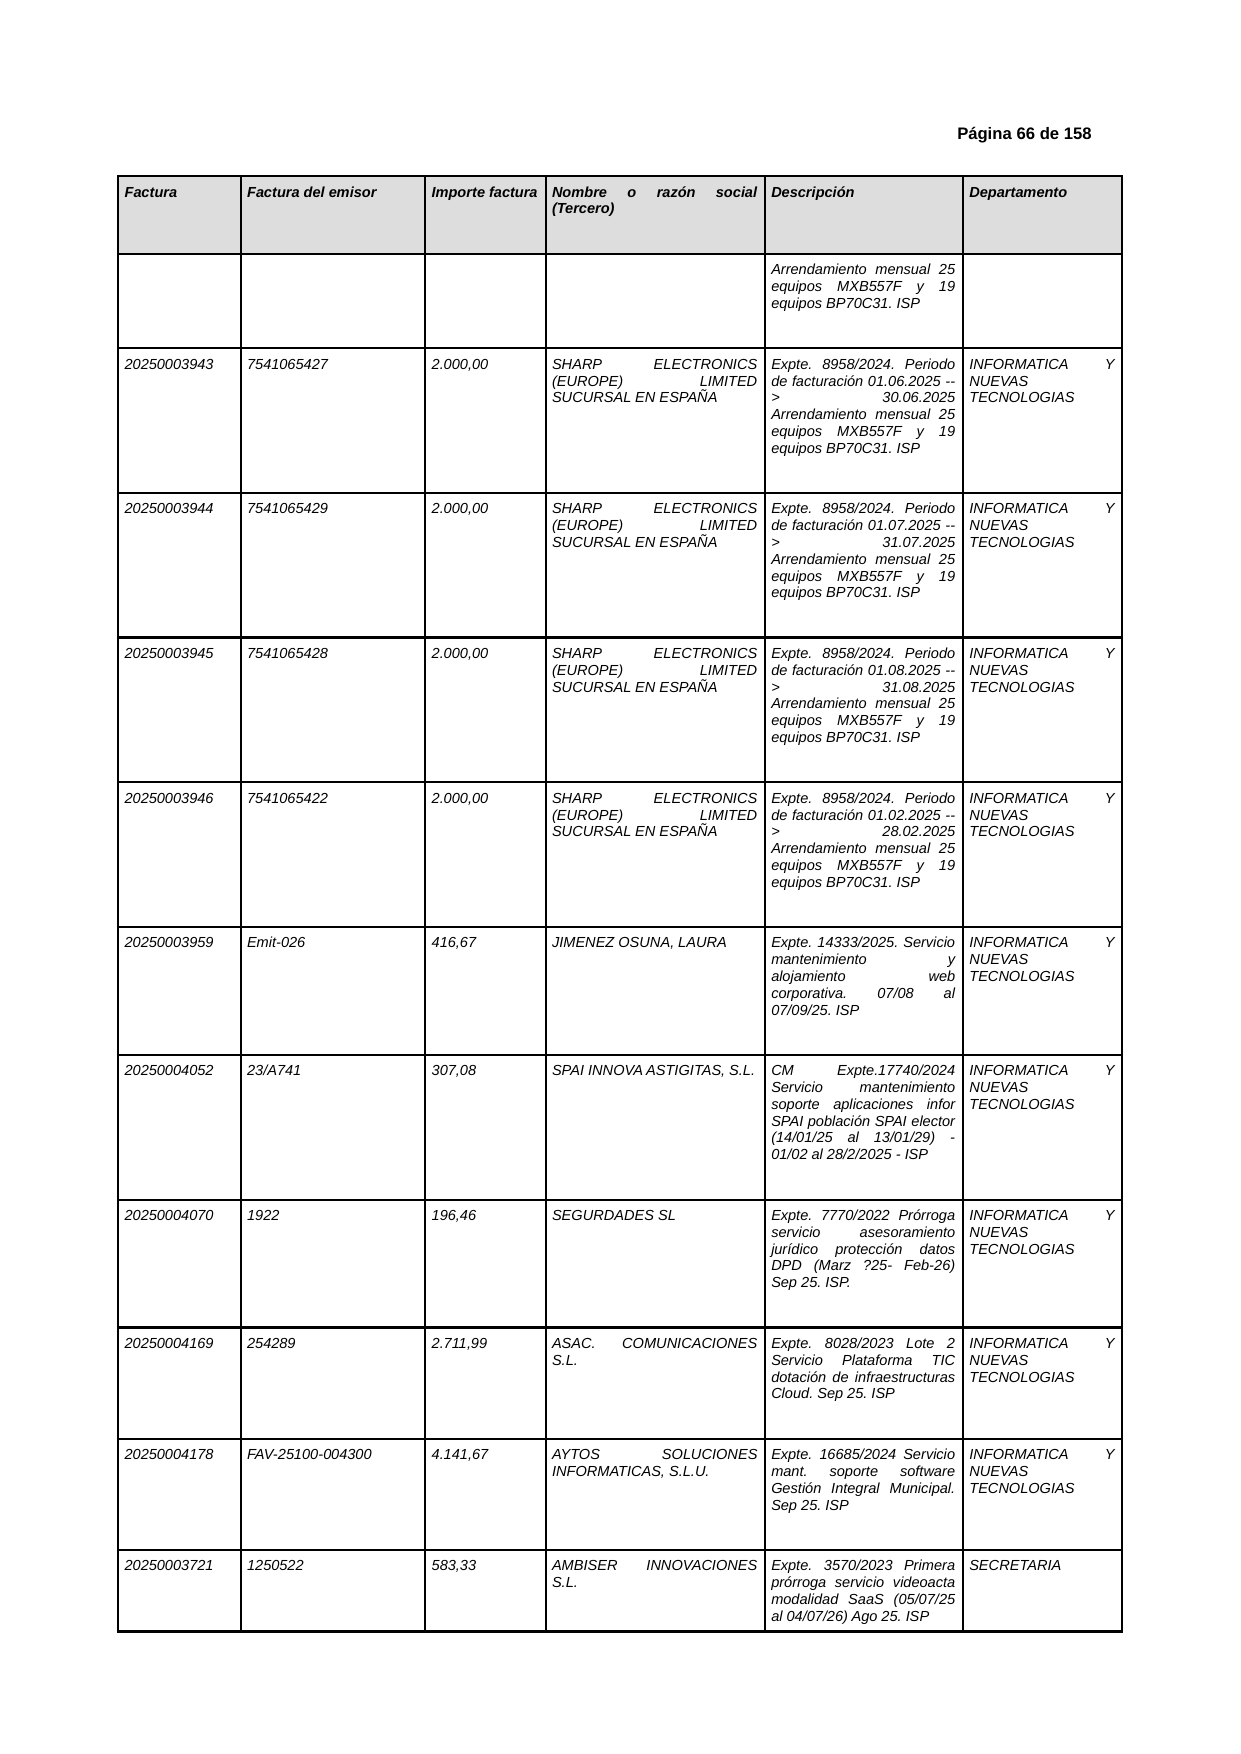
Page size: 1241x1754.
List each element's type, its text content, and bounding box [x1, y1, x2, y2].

table_cell 20250003721 [119, 1551, 240, 1630]
table_cell [964, 255, 1121, 347]
table_cell SEGURDADES SL [547, 1201, 764, 1326]
table_cell FAV-25100-004300 [242, 1440, 424, 1549]
table_cell 7541065427 [242, 349, 424, 492]
table_cell INFORMATICA Y NUEVAS TECNOLOGIAS [964, 494, 1121, 636]
table_cell 20250004052 [119, 1056, 240, 1198]
table_cell INFORMATICA Y NUEVAS TECNOLOGIAS [964, 349, 1121, 492]
table_cell 1250522 [242, 1551, 424, 1630]
table_cell JIMENEZ OSUNA, LAURA [547, 928, 764, 1054]
table_cell 20250003943 [119, 349, 240, 492]
table_header Importe factura [426, 177, 545, 253]
table_cell 307,08 [426, 1056, 545, 1198]
table_cell 416,67 [426, 928, 545, 1054]
table_cell 196,46 [426, 1201, 545, 1326]
table_cell Emit-026 [242, 928, 424, 1054]
table_cell SECRETARIA [964, 1551, 1121, 1630]
table_cell Expte. 14333/2025. Servicio mantenimiento y alojamiento web corporativa. 07/08 al 07/09/25. ISP [766, 928, 962, 1054]
table_cell [547, 255, 764, 347]
table_cell INFORMATICA Y NUEVAS TECNOLOGIAS [964, 928, 1121, 1054]
table_cell SHARP ELECTRONICS (EUROPE) LIMITED SUCURSAL EN ESPAÑA [547, 494, 764, 636]
table_cell [242, 255, 424, 347]
table_cell SPAI INNOVA ASTIGITAS, S.L. [547, 1056, 764, 1198]
table_cell 20250003959 [119, 928, 240, 1054]
table_cell INFORMATICA Y NUEVAS TECNOLOGIAS [964, 639, 1121, 781]
table_cell Expte. 8028/2023 Lote 2 Servicio Plataforma TIC dotación de infraestructuras Cloud. Sep 25. ISP [766, 1329, 962, 1437]
table_cell INFORMATICA Y NUEVAS TECNOLOGIAS [964, 783, 1121, 926]
table_cell CM Expte.17740/2024 Servicio mantenimiento soporte aplicaciones infor SPAI población SPAI elector (14/01/25 al 13/01/29) - 01/02 al 28/2/2025 - ISP [766, 1056, 962, 1198]
table_cell 2.000,00 [426, 349, 545, 492]
table_cell 20250004169 [119, 1329, 240, 1437]
table_cell Expte. 8958/2024. Periodo de facturación 01.08.2025 --> 31.08.2025 Arrendamiento mensual 25 equipos MXB557F y 19 equipos BP70C31. ISP [766, 639, 962, 781]
table_cell SHARP ELECTRONICS (EUROPE) LIMITED SUCURSAL EN ESPAÑA [547, 349, 764, 492]
table_cell 2.000,00 [426, 494, 545, 636]
table_cell 20250003945 [119, 639, 240, 781]
table_header Factura [119, 177, 240, 253]
table_cell AMBISER INNOVACIONES S.L. [547, 1551, 764, 1630]
table_cell INFORMATICA Y NUEVAS TECNOLOGIAS [964, 1329, 1121, 1437]
table_cell Expte. 3570/2023 Primera prórroga servicio videoacta modalidad SaaS (05/07/25 al 04/07/26) Ago 25. ISP [766, 1551, 962, 1630]
table_cell 20250004178 [119, 1440, 240, 1549]
table_cell 1922 [242, 1201, 424, 1326]
table_cell Expte. 8958/2024. Periodo de facturación 01.07.2025 --> 31.07.2025 Arrendamiento mensual 25 equipos MXB557F y 19 equipos BP70C31. ISP [766, 494, 962, 636]
table_header Nombre o razón social (Tercero) [547, 177, 764, 253]
table_cell INFORMATICA Y NUEVAS TECNOLOGIAS [964, 1440, 1121, 1549]
table_cell 20250003946 [119, 783, 240, 926]
table_cell 2.000,00 [426, 783, 545, 926]
table_cell 4.141,67 [426, 1440, 545, 1549]
table_cell AYTOS SOLUCIONES INFORMATICAS, S.L.U. [547, 1440, 764, 1549]
table_cell INFORMATICA Y NUEVAS TECNOLOGIAS [964, 1056, 1121, 1198]
table_header Descripción [766, 177, 962, 253]
table_cell 7541065422 [242, 783, 424, 926]
table_cell 20250004070 [119, 1201, 240, 1326]
table_cell Arrendamiento mensual 25 equipos MXB557F y 19 equipos BP70C31. ISP [766, 255, 962, 347]
table_cell SHARP ELECTRONICS (EUROPE) LIMITED SUCURSAL EN ESPAÑA [547, 783, 764, 926]
table_header Factura del emisor [242, 177, 424, 253]
table_cell Expte. 16685/2024 Servicio mant. soporte software Gestión Integral Municipal. Sep 25. ISP [766, 1440, 962, 1549]
table_cell INFORMATICA Y NUEVAS TECNOLOGIAS [964, 1201, 1121, 1326]
table_cell 7541065429 [242, 494, 424, 636]
table_cell ASAC. COMUNICACIONES S.L. [547, 1329, 764, 1437]
table_cell Expte. 8958/2024. Periodo de facturación 01.02.2025 --> 28.02.2025 Arrendamiento mensual 25 equipos MXB557F y 19 equipos BP70C31. ISP [766, 783, 962, 926]
table_cell [426, 255, 545, 347]
table_cell 23/A741 [242, 1056, 424, 1198]
table_cell 254289 [242, 1329, 424, 1437]
table_cell Expte. 8958/2024. Periodo de facturación 01.06.2025 --> 30.06.2025 Arrendamiento mensual 25 equipos MXB557F y 19 equipos BP70C31. ISP [766, 349, 962, 492]
table_cell 2.711,99 [426, 1329, 545, 1437]
table_cell Expte. 7770/2022 Prórroga servicio asesoramiento jurídico protección datos DPD (Marz ?25- Feb-26) Sep 25. ISP. [766, 1201, 962, 1326]
table_cell [119, 255, 240, 347]
table_cell 2.000,00 [426, 639, 545, 781]
table_cell SHARP ELECTRONICS (EUROPE) LIMITED SUCURSAL EN ESPAÑA [547, 639, 764, 781]
table_cell 7541065428 [242, 639, 424, 781]
table_header Departamento [964, 177, 1121, 253]
table_cell 20250003944 [119, 494, 240, 636]
table_cell 583,33 [426, 1551, 545, 1630]
